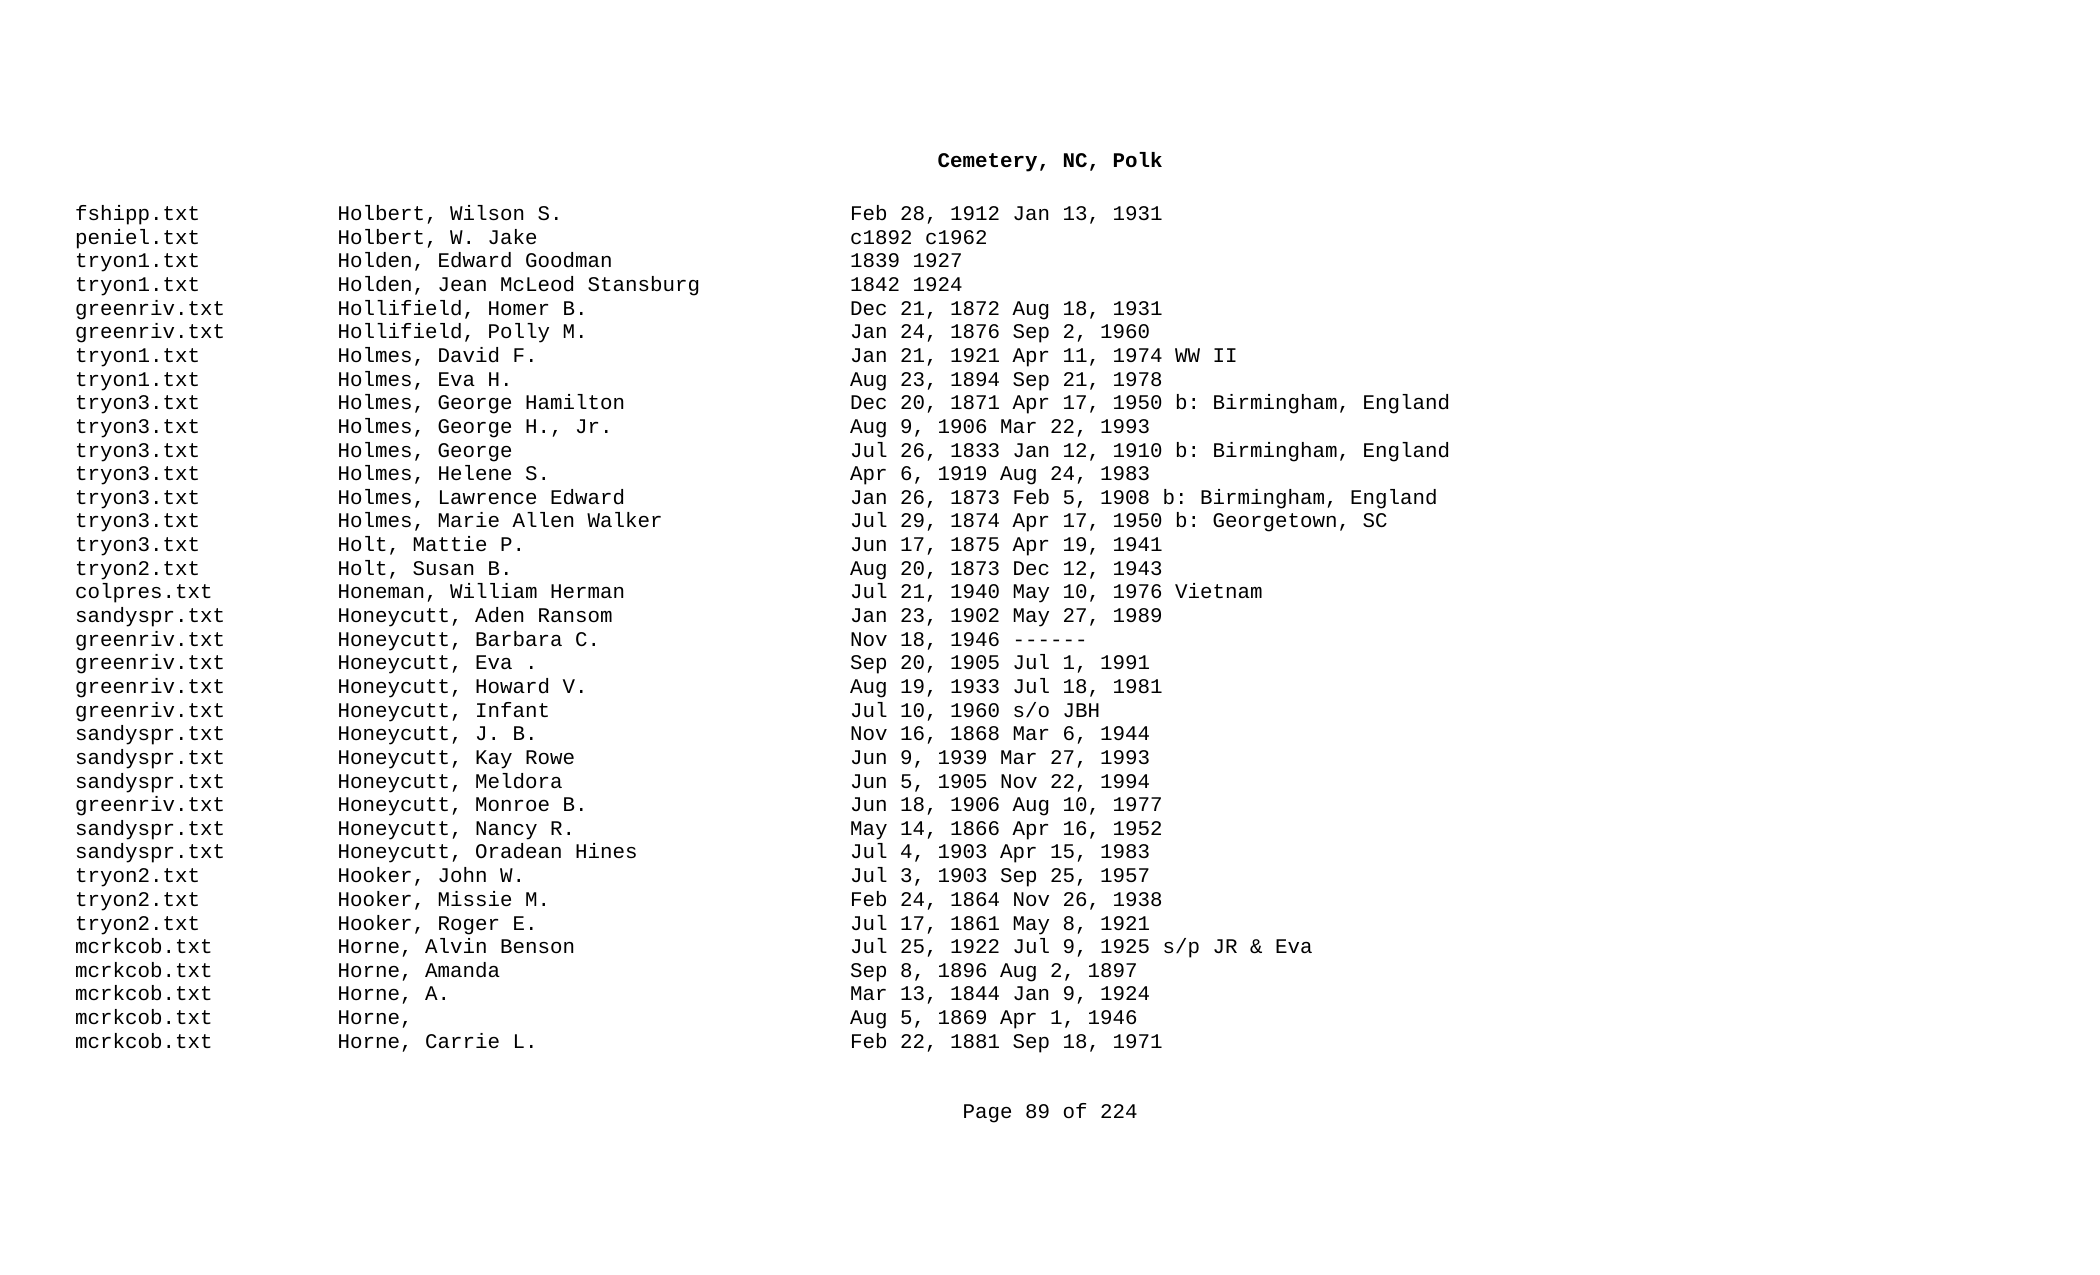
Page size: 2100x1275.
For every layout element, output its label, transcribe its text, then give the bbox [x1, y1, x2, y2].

text tryon1.txt Holden, Edward Goodman 1839 1927 [75, 250, 2025, 274]
text tryon3.txt Holmes, George Jul 26, 1833 Jan 12, 1910 b: Birmingham, England [75, 439, 2025, 463]
text sandyspr.txt Honeycutt, Kay Rowe Jun 9, 1939 Mar 27, 1993 [75, 747, 2025, 771]
text mcrkcob.txt Horne, Alvin Benson Jul 25, 1922 Jul 9, 1925 s/p JR & Eva [75, 936, 2025, 960]
text greenriv.txt Hollifield, Homer B. Dec 21, 1872 Aug 18, 1931 [75, 298, 2025, 321]
text tryon2.txt Holt, Susan B. Aug 20, 1873 Dec 12, 1943 [75, 558, 2025, 581]
text tryon1.txt Holden, Jean McLeod Stansburg 1842 1924 [75, 274, 2025, 298]
text colpres.txt Honeman, William Herman Jul 21, 1940 May 10, 1976 Vietnam [75, 581, 2025, 605]
text tryon3.txt Holmes, Lawrence Edward Jan 26, 1873 Feb 5, 1908 b: Birmingham, England [75, 487, 2025, 511]
text sandyspr.txt Honeycutt, Meldora Jun 5, 1905 Nov 22, 1994 [75, 771, 2025, 794]
text greenriv.txt Honeycutt, Eva . Sep 20, 1905 Jul 1, 1991 [75, 652, 2025, 676]
text tryon3.txt Holmes, Helene S. Apr 6, 1919 Aug 24, 1983 [75, 463, 2025, 487]
text mcrkcob.txt Horne, A. Mar 13, 1844 Jan 9, 1924 [75, 983, 2025, 1007]
text fshipp.txt Holbert, Wilson S. Feb 28, 1912 Jan 13, 1931 [75, 203, 2025, 227]
text tryon3.txt Holt, Mattie P. Jun 17, 1875 Apr 19, 1941 [75, 534, 2025, 558]
text mcrkcob.txt Horne, Aug 5, 1869 Apr 1, 1946 [75, 1007, 2025, 1031]
text tryon3.txt Holmes, George H., Jr. Aug 9, 1906 Mar 22, 1993 [75, 416, 2025, 439]
text sandyspr.txt Honeycutt, Nancy R. May 14, 1866 Apr 16, 1952 [75, 818, 2025, 842]
text greenriv.txt Honeycutt, Barbara C. Nov 18, 1946 ------ [75, 629, 2025, 652]
text sandyspr.txt Honeycutt, Aden Ransom Jan 23, 1902 May 27, 1989 [75, 605, 2025, 629]
text greenriv.txt Honeycutt, Infant Jul 10, 1960 s/o JBH [75, 700, 2025, 723]
text tryon3.txt Holmes, Marie Allen Walker Jul 29, 1874 Apr 17, 1950 b: Georgetown, SC [75, 511, 2025, 534]
text tryon2.txt Hooker, Missie M. Feb 24, 1864 Nov 26, 1938 [75, 889, 2025, 912]
text peniel.txt Holbert, W. Jake c1892 c1962 [75, 227, 2025, 250]
text tryon2.txt Hooker, John W. Jul 3, 1903 Sep 25, 1957 [75, 865, 2025, 889]
text tryon1.txt Holmes, Eva H. Aug 23, 1894 Sep 21, 1978 [75, 369, 2025, 392]
text tryon3.txt Holmes, George Hamilton Dec 20, 1871 Apr 17, 1950 b: Birmingham, England [75, 392, 2025, 416]
text sandyspr.txt Honeycutt, J. B. Nov 16, 1868 Mar 6, 1944 [75, 723, 2025, 747]
text mcrkcob.txt Horne, Amanda Sep 8, 1896 Aug 2, 1897 [75, 960, 2025, 983]
text sandyspr.txt Honeycutt, Oradean Hines Jul 4, 1903 Apr 15, 1983 [75, 842, 2025, 865]
text greenriv.txt Hollifield, Polly M. Jan 24, 1876 Sep 2, 1960 [75, 321, 2025, 345]
text tryon1.txt Holmes, David F. Jan 21, 1921 Apr 11, 1974 WW II [75, 345, 2025, 369]
text greenriv.txt Honeycutt, Monroe B. Jun 18, 1906 Aug 10, 1977 [75, 794, 2025, 818]
text tryon2.txt Hooker, Roger E. Jul 17, 1861 May 8, 1921 [75, 912, 2025, 936]
text greenriv.txt Honeycutt, Howard V. Aug 19, 1933 Jul 18, 1981 [75, 676, 2025, 700]
text mcrkcob.txt Horne, Carrie L. Feb 22, 1881 Sep 18, 1971 [75, 1031, 2025, 1054]
